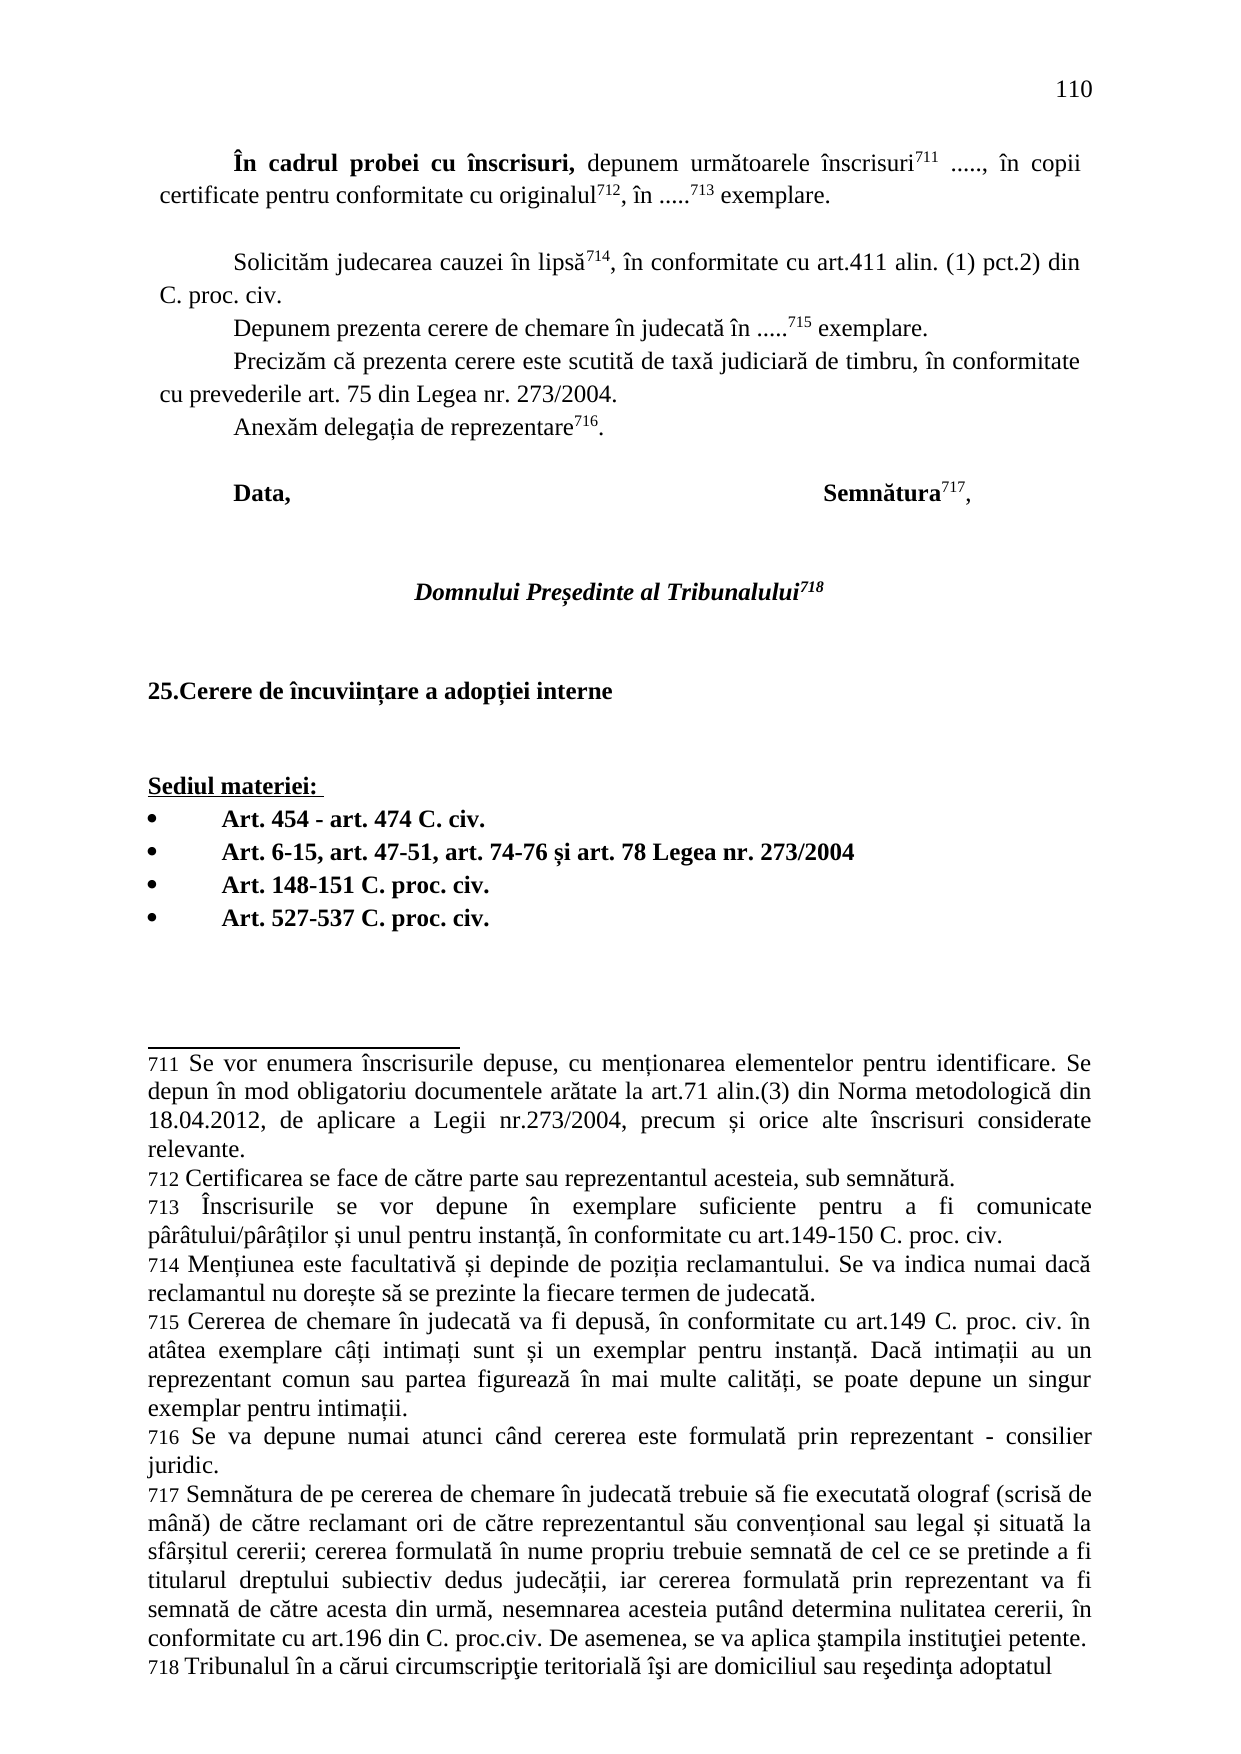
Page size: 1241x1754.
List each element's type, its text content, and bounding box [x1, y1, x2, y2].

text Mențiunea este facultativă și depinde de poziția reclamantului. Se va indica numai dacă reclamantul nu dorește să se prezinte la fiecare termen de judecată. [148, 1249, 1093, 1306]
list Art. 454 - art. 474 C. civ. [148, 804, 974, 832]
list Art. 148-151 C. proc. civ. [148, 870, 974, 898]
text Solicităm judecarea cauzei în lipsă, în conformitate cu art.411 alin. (1) pct.2) din C. proc. civ. [159, 247, 1081, 308]
text Certificarea se face de către parte sau reprezentantul acesteia, sub semnătură. [148, 1163, 1093, 1191]
text Data, Semnătura, [159, 478, 1081, 507]
text Cererea de chemare în judecată va fi depusă, în conformitate cu art.149 C. proc. civ. în atâtea exemplare câți intimați sunt și un exemplar pentru instanță. Dacă intimații au un reprezentant comun sau partea figurează în mai multe calități, se poate depune un singur exemplar pentru intimații. [148, 1306, 1093, 1421]
text Se va depune numai atunci când cererea este formulată prin reprezentant - consilier juridic. [148, 1421, 1093, 1479]
text Semnătura de pe cererea de chemare în judecată trebuie să fie executată olograf (scrisă de mână) de către reclamant ori de către reprezentantul său convențional sau legal și situată la sfârșitul cererii; cererea formulată în nume propriu trebuie semnată de cel ce se pretinde a fi titularul dreptului subiectiv dedus judecății, iar cererea formulată prin reprezentant va fi semnată de către acesta din urmă, nesemnarea acesteia putând determina nulitatea cererii, în conformitate cu art.196 din C. proc.civ. De asemenea, se va aplica ştampila instituţiei petente. [148, 1479, 1093, 1651]
list Art. 527-537 C. proc. civ. [148, 903, 974, 932]
text Înscrisurile se vor depune în exemplare suficiente pentru a fi comunicate pârâtului/pârâților și unul pentru instanță, în conformitate cu art.149-150 C. proc. civ. [148, 1191, 1093, 1249]
text Precizăm că prezenta cerere este scutită de taxă judiciară de timbru, în conformitate cu prevederile art. 75 din Legea nr. 273/2004. [159, 346, 1081, 407]
text Domnului Președinte al Tribunalului [159, 577, 1081, 606]
subtitle 25.Cerere de încuviințare a adopției interne [148, 676, 1093, 705]
text Tribunalul în a cărui circumscripţie teritorială îşi are domiciliul sau reşedinţa adoptatul [148, 1651, 1093, 1680]
text Se vor enumera înscrisurile depuse, cu menționarea elementelor pentru identificare. Se depun în mod obligatoriu documentele arătate la art.71 alin.(3) din Norma metodologică din 18.04.2012, de aplicare a Legii nr.273/2004, precum și orice alte înscrisuri considerate relevante. [148, 1048, 1093, 1163]
text Sediul materiei: [148, 771, 974, 799]
text Anexăm delegația de reprezentare. [159, 412, 1081, 441]
text Depunem prezenta cerere de chemare în judecată în ..... exemplare. [159, 313, 1081, 341]
list Art. 6-15, art. 47-51, art. 74-76 și art. 78 Legea nr. 273/2004 [148, 837, 974, 866]
text În cadrul probei cu înscrisuri, depunem următoarele înscrisuri ....., în copii certificate pentru conformitate cu originalul, în ..... exemplare. [159, 148, 1081, 209]
